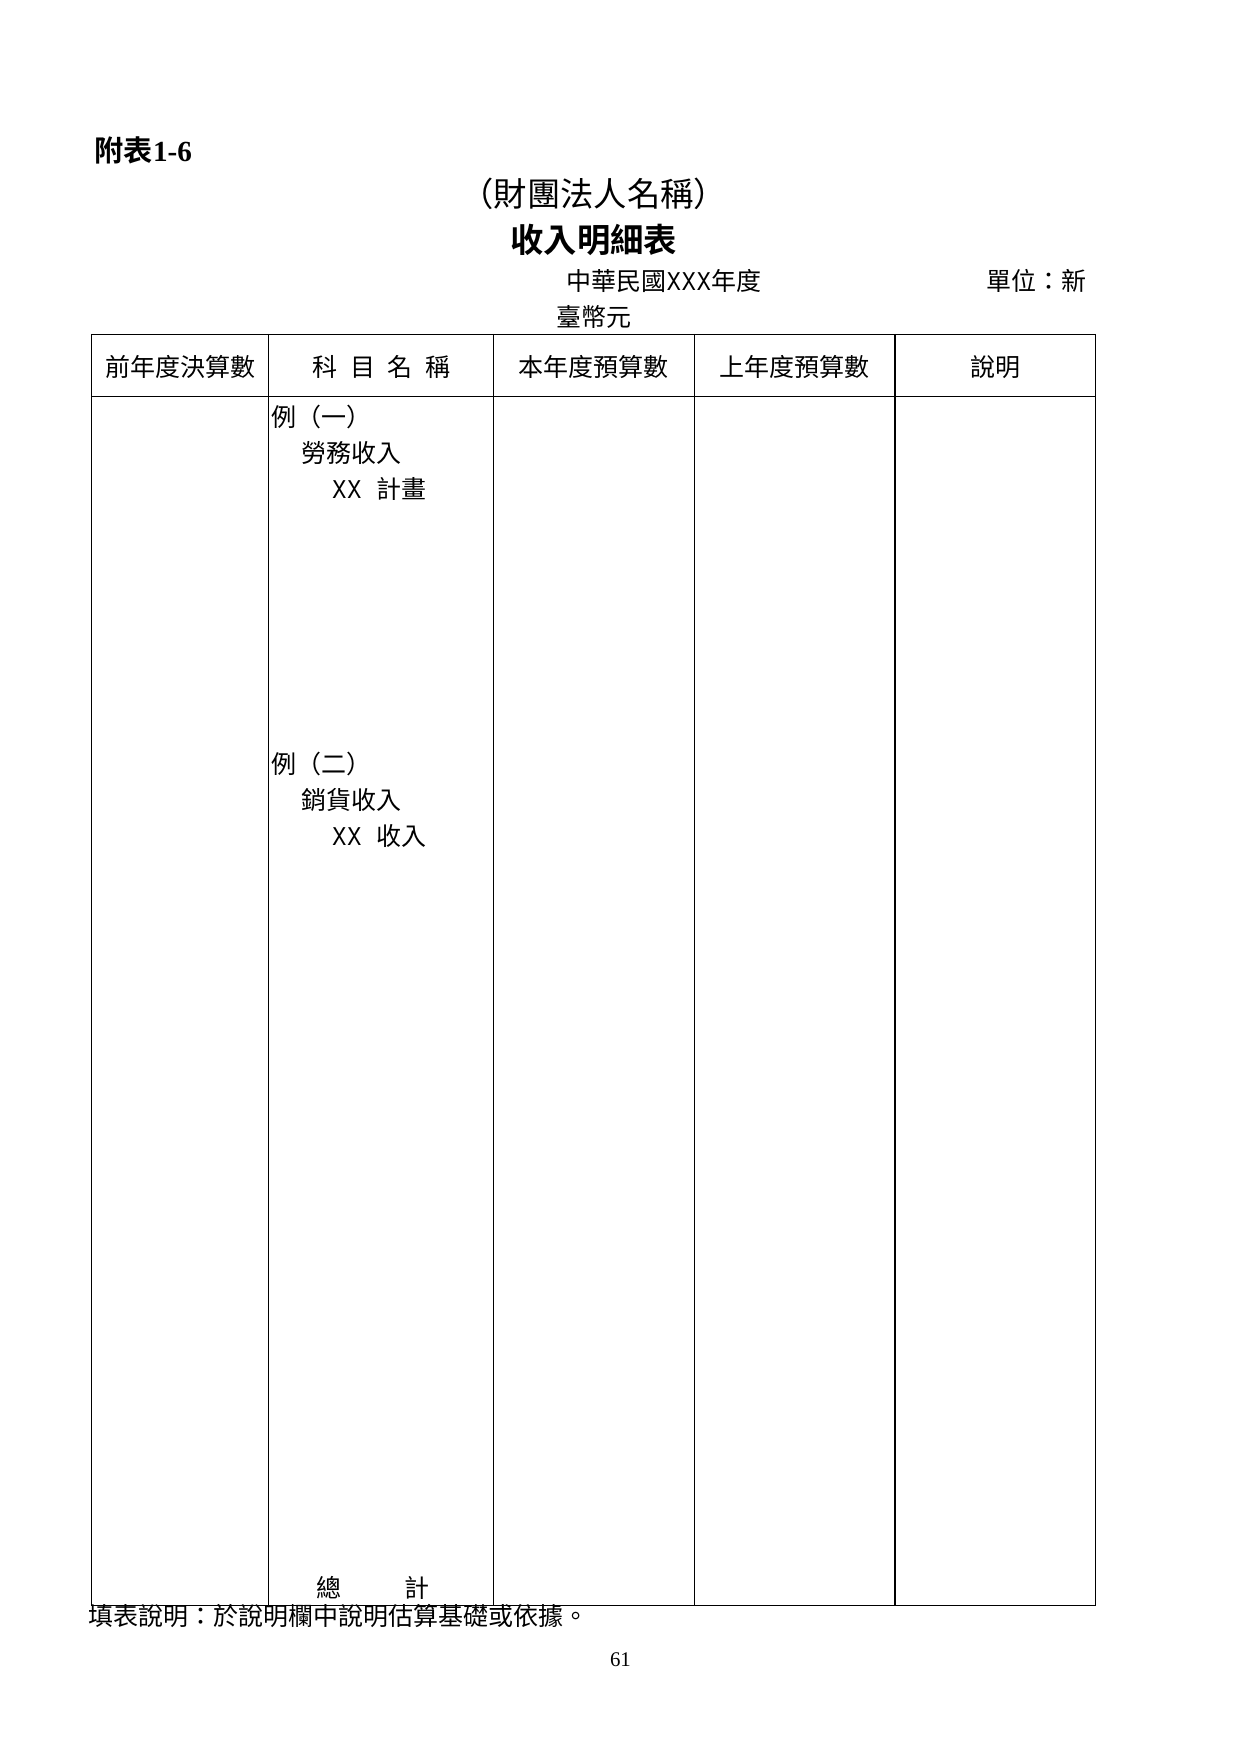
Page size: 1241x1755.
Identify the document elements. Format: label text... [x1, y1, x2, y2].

table_header 附表1-6 （財團法人名稱） 收入明細表 中華民國XXX年度 單位：新臺幣元 [92, 59, 1096, 334]
table_cell [494, 574, 694, 608]
table_cell [695, 817, 894, 853]
table_cell [269, 921, 493, 955]
table_cell [695, 608, 894, 642]
table_cell [695, 710, 894, 744]
table_cell 銷貨收入 [269, 781, 493, 817]
table_cell [269, 1126, 493, 1160]
table_cell [92, 642, 268, 676]
table_cell [92, 1569, 268, 1605]
table_cell [695, 1569, 894, 1605]
table_cell [695, 397, 894, 433]
table_cell [896, 781, 1095, 817]
table_cell [269, 1534, 493, 1568]
table_cell [896, 989, 1095, 1023]
table_cell [92, 434, 268, 470]
table_cell [695, 1160, 894, 1194]
table_cell [494, 817, 694, 853]
table_cell [695, 470, 894, 506]
table_cell [92, 921, 268, 955]
table_cell [494, 642, 694, 676]
table_cell [896, 1500, 1095, 1534]
table_cell [92, 955, 268, 989]
table_cell XX 收入 [269, 817, 493, 853]
table_cell [269, 574, 493, 608]
table_cell [896, 608, 1095, 642]
table_cell [695, 506, 894, 540]
table_cell [494, 955, 694, 989]
table_cell [92, 887, 268, 921]
table_cell [695, 1058, 894, 1092]
table_cell [494, 989, 694, 1023]
table_cell [269, 1228, 493, 1500]
table_cell [92, 817, 268, 853]
table_cell [695, 574, 894, 608]
table_cell [896, 955, 1095, 989]
table_cell [92, 470, 268, 506]
table_cell [896, 676, 1095, 710]
table_cell [896, 642, 1095, 676]
table_cell 勞務收入 [269, 434, 493, 470]
table_cell [92, 1092, 268, 1126]
table_cell [896, 470, 1095, 506]
table_cell 科 目 名 稱 [269, 335, 493, 396]
table_cell 前年度決算數 [92, 335, 268, 396]
table_cell [896, 921, 1095, 955]
table_cell [896, 397, 1095, 433]
table_cell [494, 1194, 694, 1228]
table_cell [494, 921, 694, 955]
table_cell [494, 1500, 694, 1534]
table_cell [896, 1194, 1095, 1228]
table_cell [92, 1500, 268, 1534]
table_cell [695, 540, 894, 574]
table_cell [92, 1228, 268, 1500]
table_cell [494, 1058, 694, 1092]
table_cell [896, 1024, 1095, 1057]
table_cell 上年度預算數 [695, 335, 894, 396]
text 填表說明：於說明欄中說明估算基礎或依據。 [89, 1606, 1152, 1631]
table_cell [896, 817, 1095, 853]
table_cell [92, 397, 268, 433]
table_cell [269, 1024, 493, 1057]
table_cell [494, 887, 694, 921]
table_cell [269, 1092, 493, 1126]
table_cell [695, 434, 894, 470]
table_cell [269, 608, 493, 642]
table_cell [92, 676, 268, 710]
table_cell [269, 642, 493, 676]
table_cell [695, 1228, 894, 1500]
table_cell [92, 1024, 268, 1057]
table_cell [269, 1500, 493, 1534]
table_cell [494, 1092, 694, 1126]
table_cell [92, 1194, 268, 1228]
table_cell 例（二） [269, 744, 493, 781]
table_cell [92, 1534, 268, 1568]
table_cell [494, 397, 694, 433]
table_cell [494, 710, 694, 744]
table_cell [494, 1024, 694, 1057]
table_cell [896, 540, 1095, 574]
table_cell [494, 1228, 694, 1500]
table_cell 例（一） [269, 397, 493, 433]
table_cell [695, 989, 894, 1023]
table_cell [92, 608, 268, 642]
table_cell [695, 921, 894, 955]
table_cell [269, 1160, 493, 1194]
table_cell [269, 853, 493, 887]
table_cell [92, 853, 268, 887]
table_cell [494, 676, 694, 710]
table_cell [269, 1194, 493, 1228]
table_cell [494, 1126, 694, 1160]
table_cell [695, 1092, 894, 1126]
table_cell 總 計 [269, 1569, 493, 1605]
table_cell [896, 744, 1095, 781]
table_cell [695, 642, 894, 676]
table_cell [92, 1058, 268, 1092]
table_cell [494, 434, 694, 470]
table_cell [896, 574, 1095, 608]
table_cell [695, 1194, 894, 1228]
table_cell [695, 955, 894, 989]
table_cell [896, 887, 1095, 921]
table_cell [695, 744, 894, 781]
table_cell [494, 781, 694, 817]
table_cell [896, 1092, 1095, 1126]
table_cell [695, 781, 894, 817]
table_cell [494, 540, 694, 574]
table_cell [695, 887, 894, 921]
table_cell [269, 710, 493, 744]
table_cell [896, 1534, 1095, 1568]
table_cell [92, 989, 268, 1023]
table_cell [695, 853, 894, 887]
table_cell [896, 1160, 1095, 1194]
table_cell [494, 506, 694, 540]
table_cell 本年度預算數 [494, 335, 694, 396]
table_cell [896, 1569, 1095, 1605]
table_cell [92, 540, 268, 574]
table_cell [494, 1160, 694, 1194]
table_cell [896, 853, 1095, 887]
table_cell [92, 710, 268, 744]
table_cell [269, 676, 493, 710]
table_cell [92, 744, 268, 781]
table_cell [92, 506, 268, 540]
table_cell [896, 710, 1095, 744]
table_cell [494, 853, 694, 887]
table_cell [92, 781, 268, 817]
table_cell [494, 470, 694, 506]
table_cell [269, 989, 493, 1023]
table_cell [494, 608, 694, 642]
table_cell [494, 1569, 694, 1605]
table_cell [494, 1534, 694, 1568]
table_cell [269, 540, 493, 574]
table_cell [269, 506, 493, 540]
table_cell [494, 744, 694, 781]
table_cell [896, 506, 1095, 540]
table_cell [92, 1160, 268, 1194]
table_cell 說明 [896, 335, 1095, 396]
table_cell [269, 955, 493, 989]
table_cell XX 計畫 [269, 470, 493, 506]
table_cell [695, 1126, 894, 1160]
table_cell [896, 434, 1095, 470]
table_cell [695, 1500, 894, 1534]
table_cell [695, 676, 894, 710]
table_cell [269, 887, 493, 921]
table_cell [269, 1058, 493, 1092]
table_cell [695, 1534, 894, 1568]
table_cell [896, 1126, 1095, 1160]
table_cell [896, 1228, 1095, 1500]
table_cell [896, 1058, 1095, 1092]
table_cell [92, 1126, 268, 1160]
table_cell [695, 1024, 894, 1057]
table_cell [92, 574, 268, 608]
